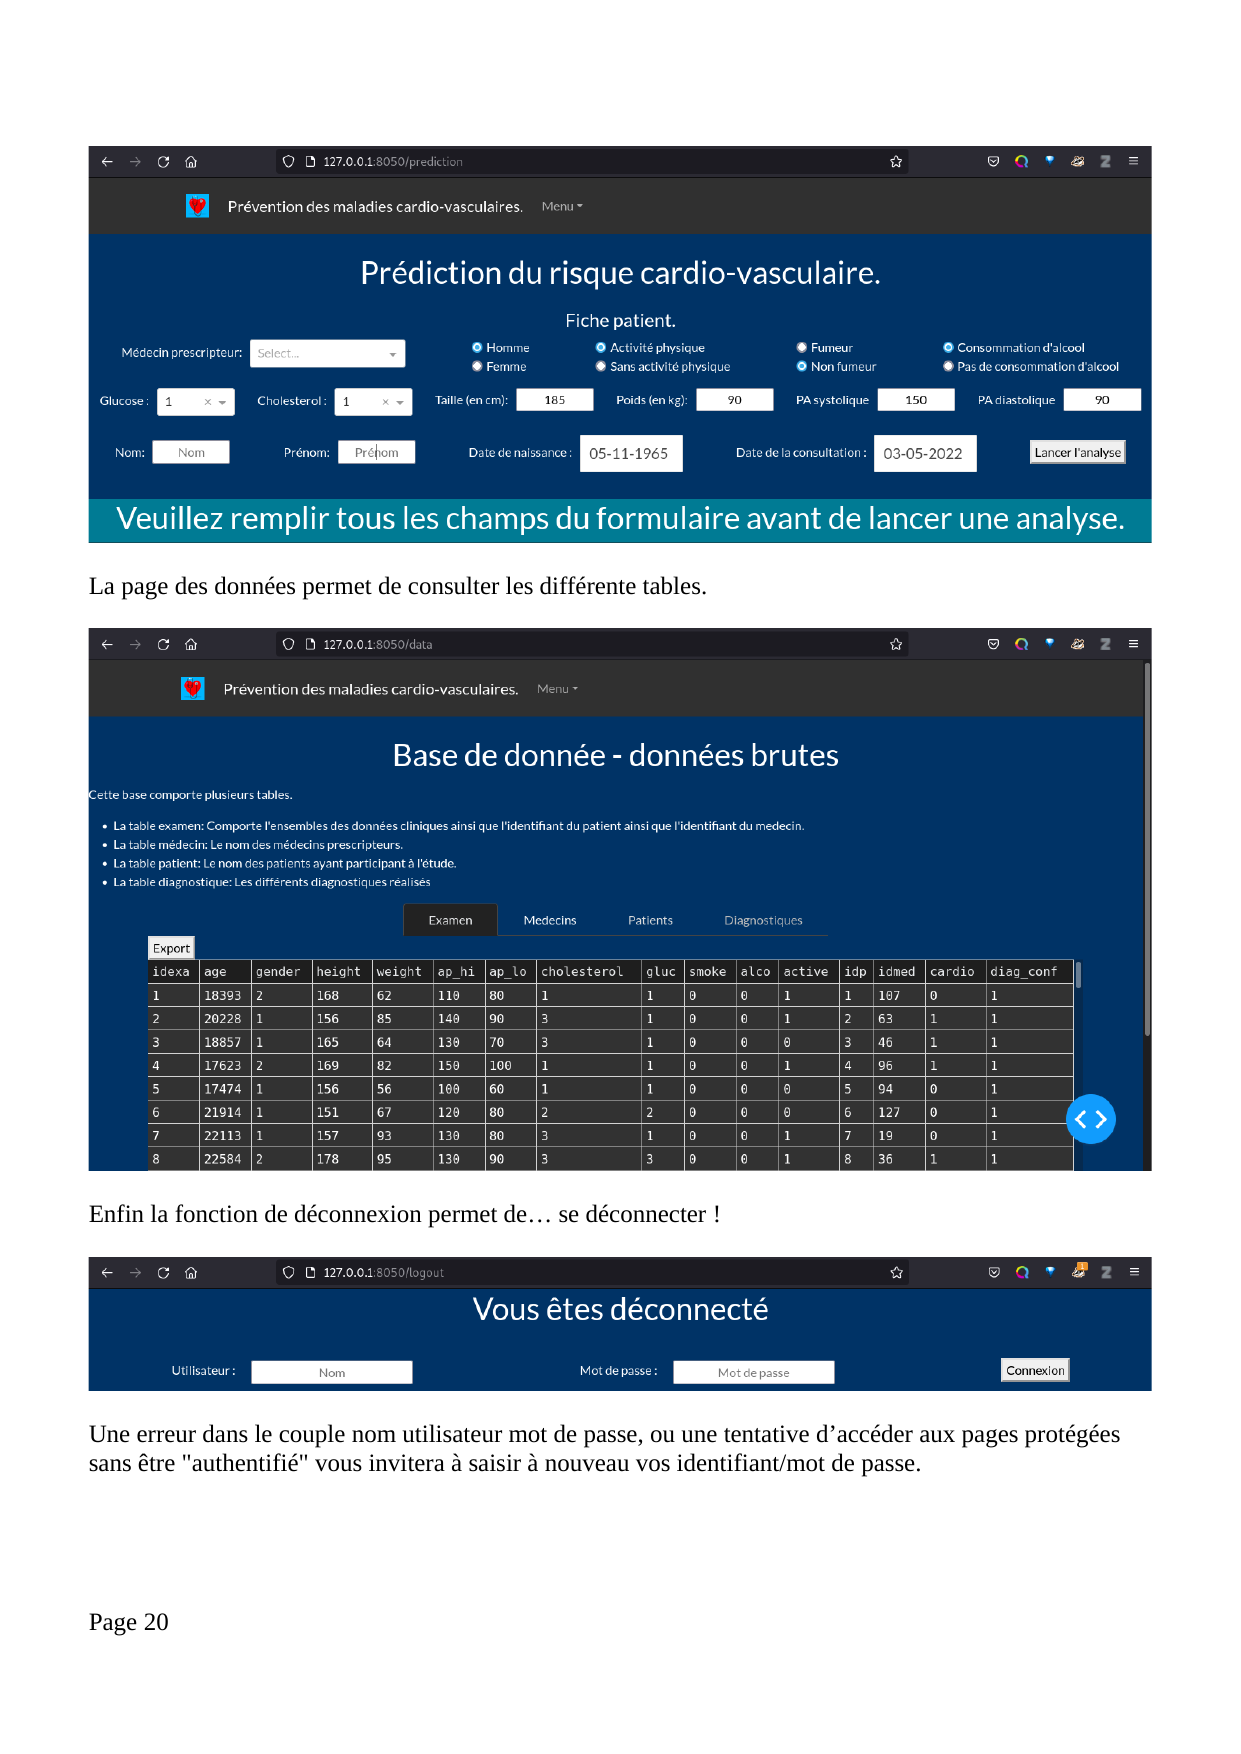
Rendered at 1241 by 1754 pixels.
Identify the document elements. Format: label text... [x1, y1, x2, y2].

text Enfin la fonction de déconnexion permet de… se déconnecter ! [88, 1199, 1152, 1228]
picture [88, 1257, 1152, 1391]
text Une erreur dans le couple nom utilisateur mot de passe, ou une tentative d’accéder aux pages protégées sans être "authentifié" vous invitera à saisir à nouveau vos identifiant/mot de passe. [88, 1419, 1152, 1476]
text La page des données permet de consulter les différente tables. [88, 571, 1152, 600]
picture [88, 146, 1152, 543]
picture [88, 628, 1152, 1171]
